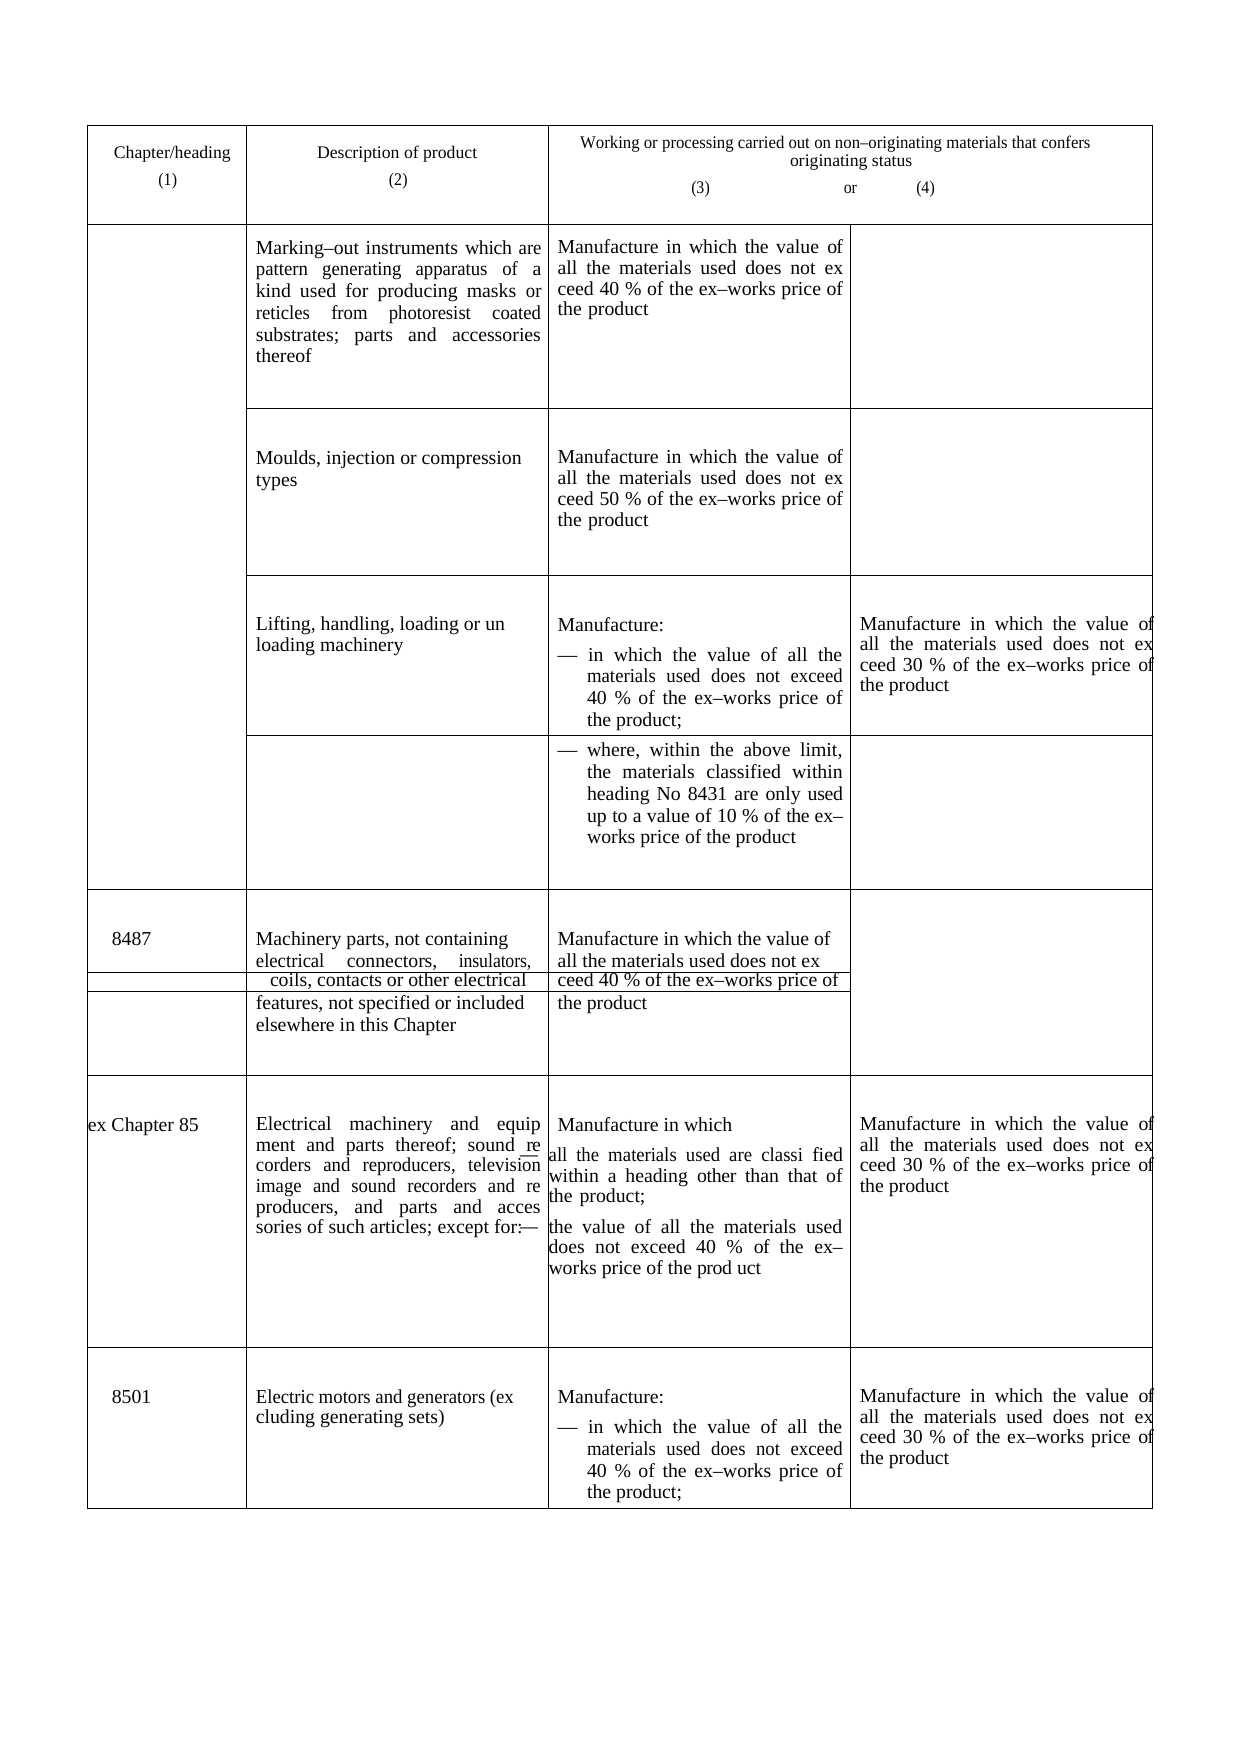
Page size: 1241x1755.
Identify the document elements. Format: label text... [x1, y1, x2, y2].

table_cell [851, 736, 1152, 889]
table_cell 8487 [88, 890, 246, 972]
table_cell [88, 225, 246, 889]
table_cell Manufacture in which the value of all the materials used does not ex­ ceed 50 % of the ex–works price of the product [549, 409, 850, 574]
table_cell [88, 992, 246, 1075]
table_cell Marking–out instruments which are pattern generating apparatus of a kind used for producing masks or reticles from photoresist coated substrates; parts and accessories thereof [247, 225, 548, 408]
table_cell [88, 973, 246, 991]
table_cell Manufacture in which the value of all the materials used does not ex­ ceed 40 % of the ex–works price of the product [549, 225, 850, 408]
table_cell Manufacture: — in which the value of all the materials used does not exceed 40 % of the ex–works price of the product; [549, 1348, 850, 1508]
table_cell 8501 [88, 1348, 246, 1508]
table_cell Machinery parts, not containing electrical connectors, insulators, [247, 890, 548, 972]
table_cell ceed 40 % of the ex–works price of [549, 973, 850, 991]
table_cell [247, 736, 548, 889]
table_cell Manufacture in which the value of all the materials used does not ex­ ceed 30 % of the ex–works price of the product [851, 576, 1152, 735]
table_cell Lifting, handling, loading or un­ loading machinery [247, 576, 548, 735]
table_cell features, not specified or included elsewhere in this Chapter [247, 992, 548, 1075]
table_cell [851, 409, 1152, 574]
table_cell — where, within the above limit, the materials classified within heading No 8431 are only used up to a value of 10 % of the ex–works price of the product [549, 736, 850, 889]
table_header Working or processing carried out on non–originating materials that confers originating status (3) or (4) [549, 126, 1152, 224]
table_cell Manufacture in which the value of all the materials used does not ex­ ceed 30 % of the ex–works price of the product [851, 1348, 1152, 1508]
table_cell Manufacture in which all the materials used are classi­ fied within a heading other than that of the product; the value of all the materials used does not exceed 40 % of the ex–works price of the prod­ uct [549, 1076, 850, 1347]
table_cell Electric motors and generators (ex­ cluding generating sets) [247, 1348, 548, 1508]
table_cell Electrical machinery and equip­ ment and parts thereof; sound re­ corders and reproducers, television image and sound recorders and re­ producers, and parts and acces­ sories of such articles; except for: [247, 1076, 548, 1347]
table_cell Manufacture in which the value of all the materials used does not ex­ [549, 890, 850, 972]
table_cell Manufacture: — in which the value of all the materials used does not exceed 40 % of the ex–works price of the product; [549, 576, 850, 735]
table_header Chapter/heading (1) [88, 126, 246, 224]
table_cell [851, 890, 1152, 1075]
table_cell ex Chapter 85 [88, 1076, 246, 1347]
table_cell [851, 225, 1152, 408]
table_cell Moulds, injection or compression types [247, 409, 548, 574]
table_cell the product [549, 992, 850, 1075]
table_cell coils, contacts or other electrical [247, 973, 548, 991]
table_header Description of product (2) [247, 126, 548, 224]
table_cell Manufacture in which the value of all the materials used does not ex­ ceed 30 % of the ex–works price of the product [851, 1076, 1152, 1347]
